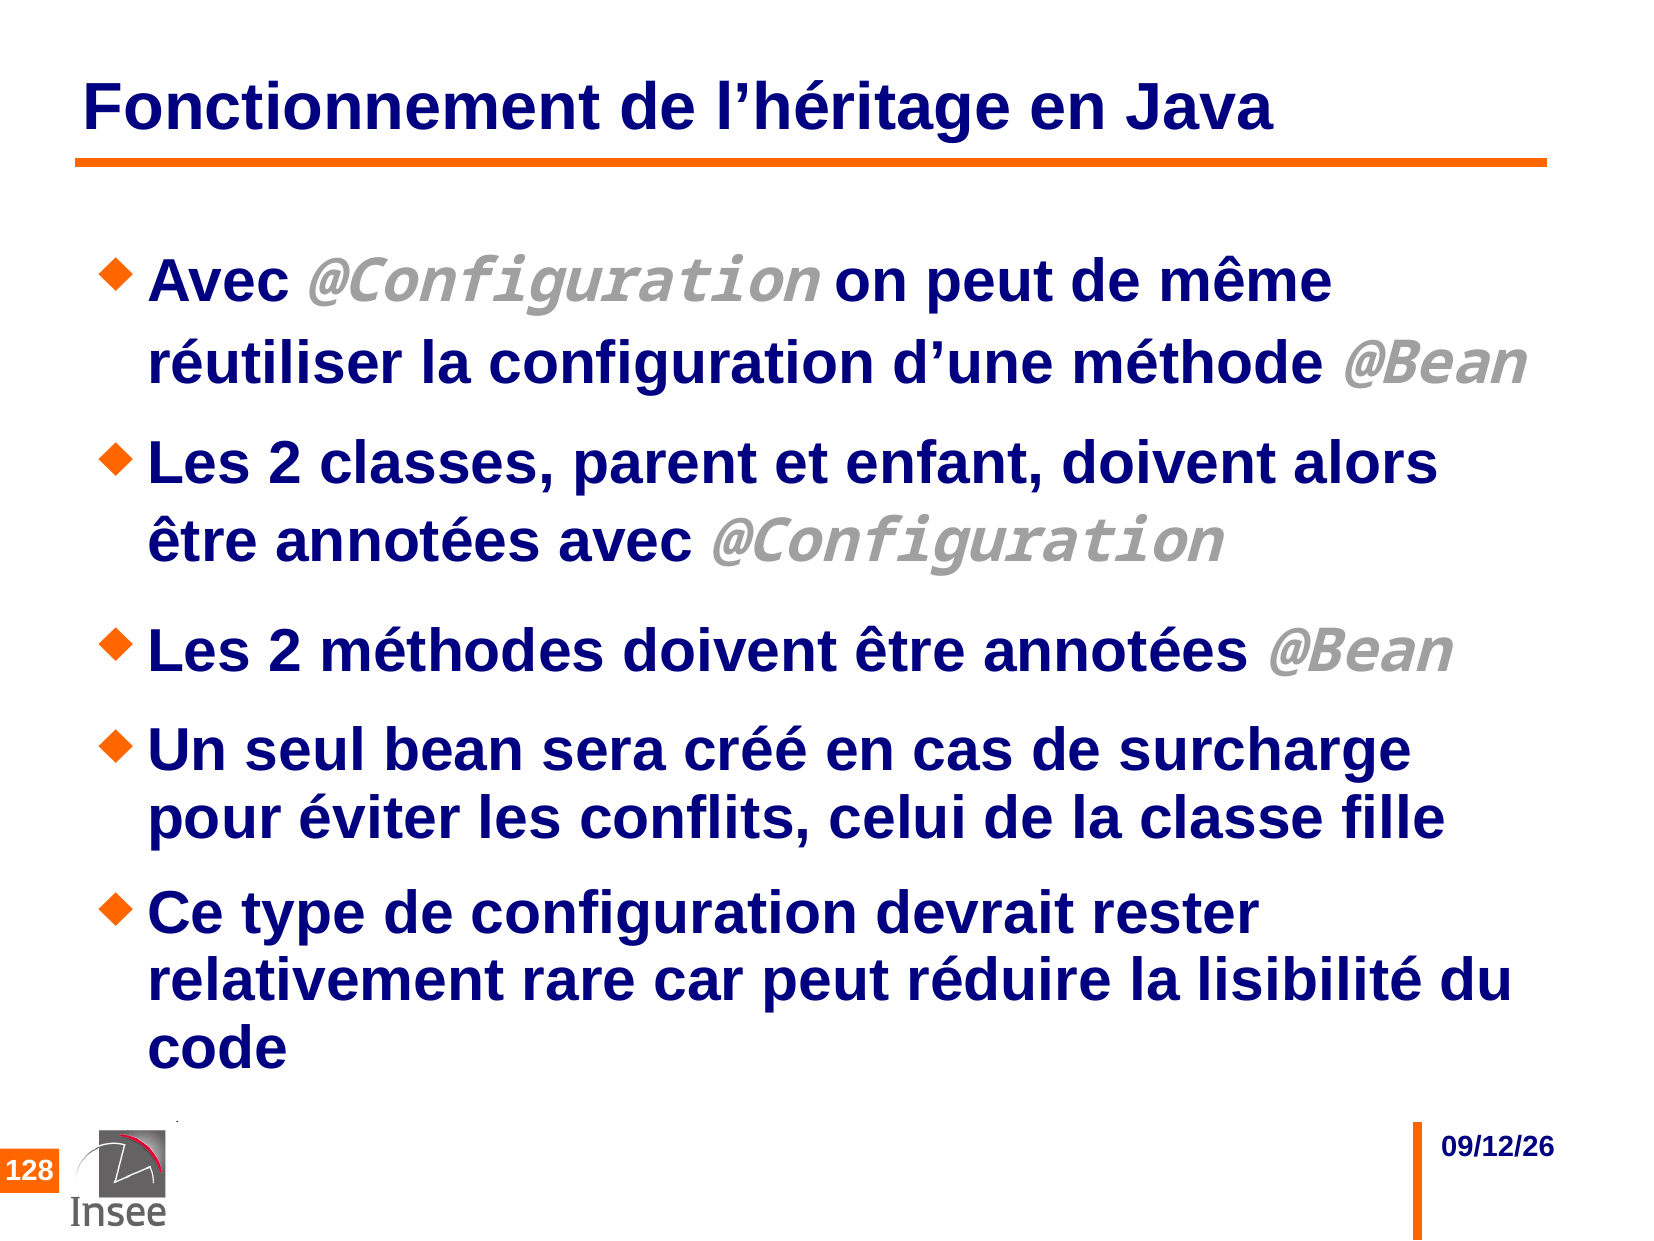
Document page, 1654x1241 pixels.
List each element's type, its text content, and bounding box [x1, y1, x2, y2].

list Avec @Configuration on peut de même réutiliser la configuration d’une méthode @Bean Les 2 classes, parent et enfant, doivent alors être annotées avec @Configuration Les 2 méthodes doivent être annotées @Bean Un seul bean sera créé en cas de surcharge pour éviter les conflits, celui de la classe fille Ce type de configuration devrait rester relativement rare car peut réduire la lisibilité du code [82, 236, 1548, 1087]
title Fonctionnement de l’héritage en Java [82, 49, 1619, 163]
picture [62, 1121, 178, 1241]
